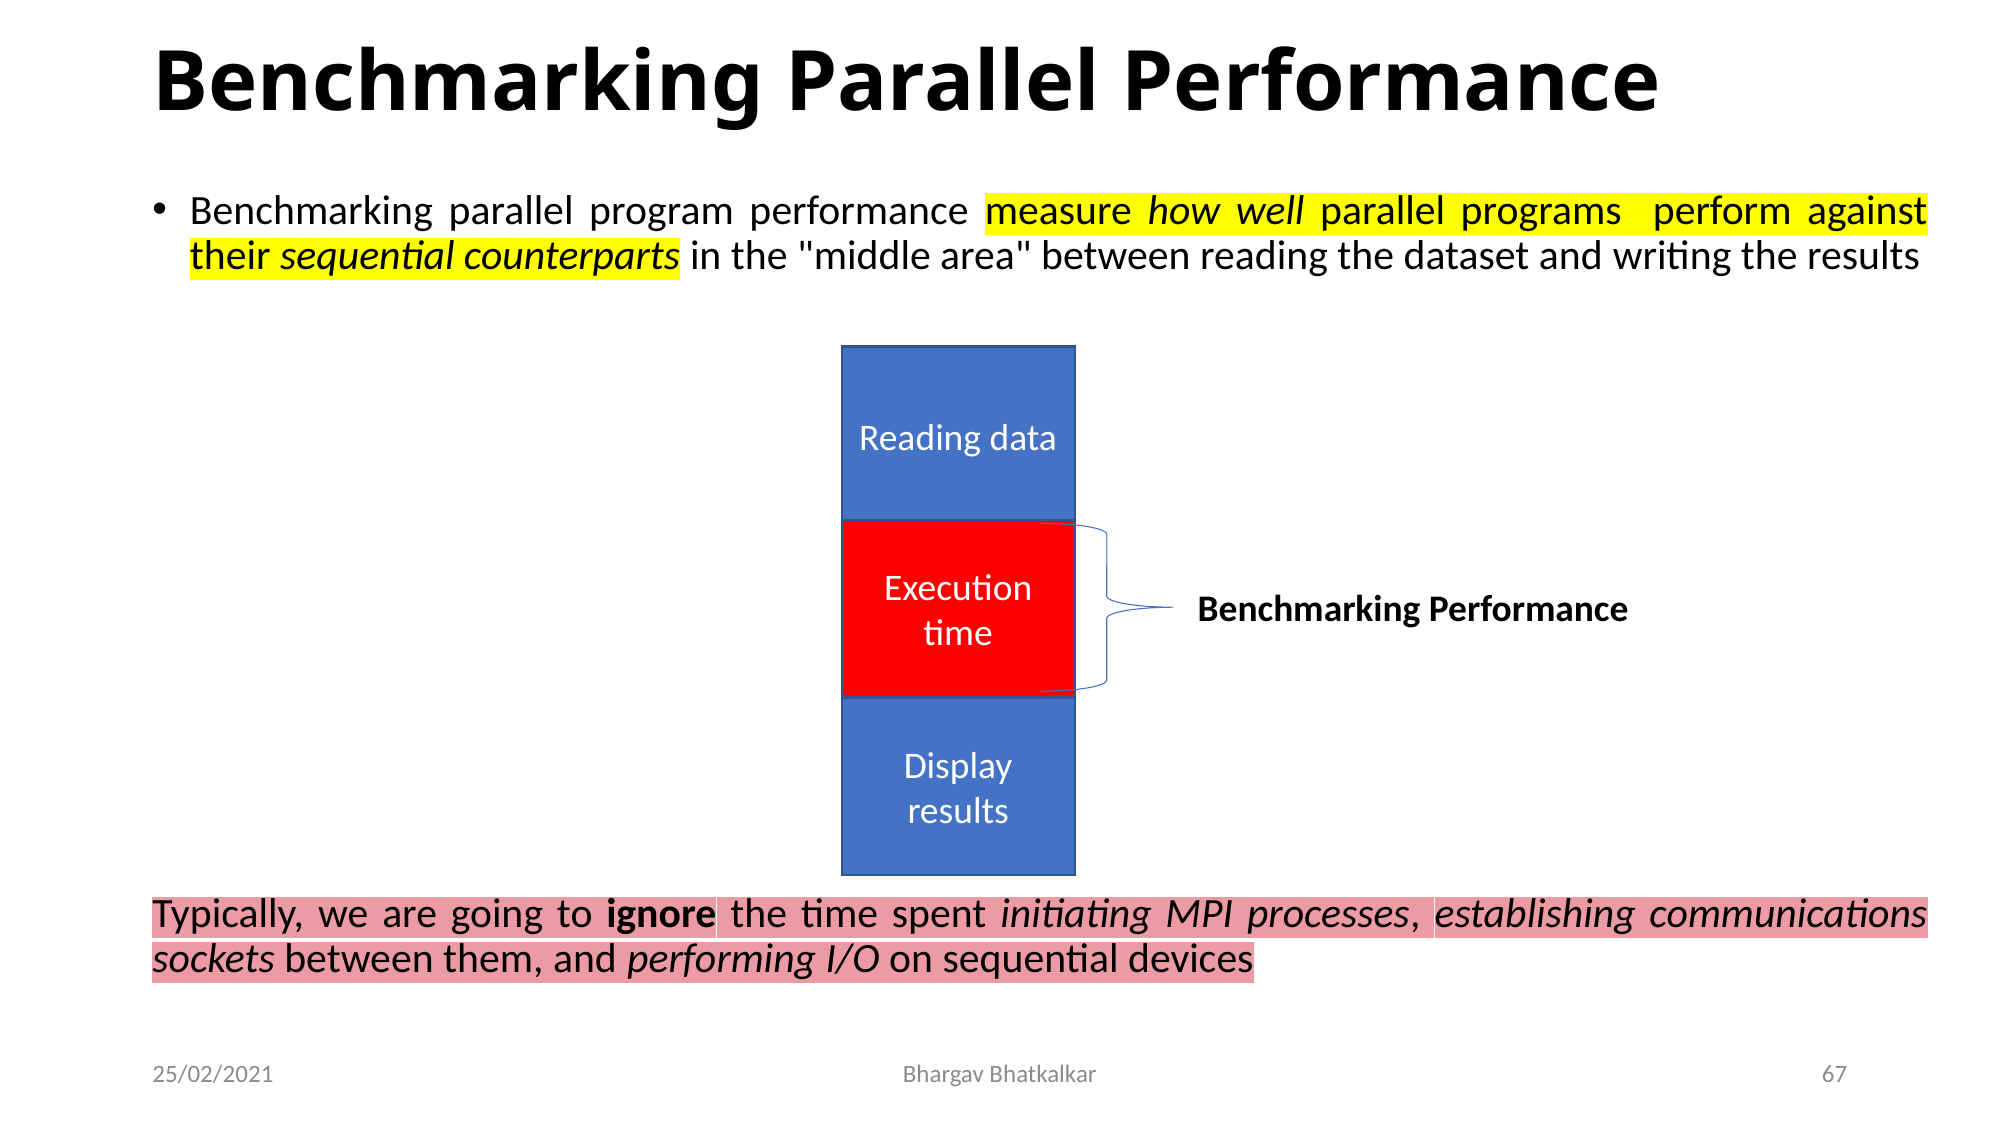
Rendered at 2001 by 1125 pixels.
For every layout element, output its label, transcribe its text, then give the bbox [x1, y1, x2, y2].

text_box Execution time [841, 519, 1075, 697]
title Benchmarking Parallel Performance [137, 22, 1863, 146]
text_box Reading data [841, 346, 1075, 519]
list Benchmarking parallel program performance measure how well parallel programs perform against their sequential counterparts in the "middle area" between reading the dataset and writing the results Typically, we are going to ignore the time spent initiating MPI processes, establishing communications sockets between them, and performing I/O on sequential devices [137, 180, 1943, 969]
text_box Benchmarking Performance [1182, 576, 1677, 637]
footer Bhargav Bhatkalkar [662, 1042, 1338, 1103]
slide_number 25/02/2021 [137, 1042, 588, 1103]
slide_number [1412, 1042, 1863, 1103]
text_box Display results [841, 697, 1075, 875]
